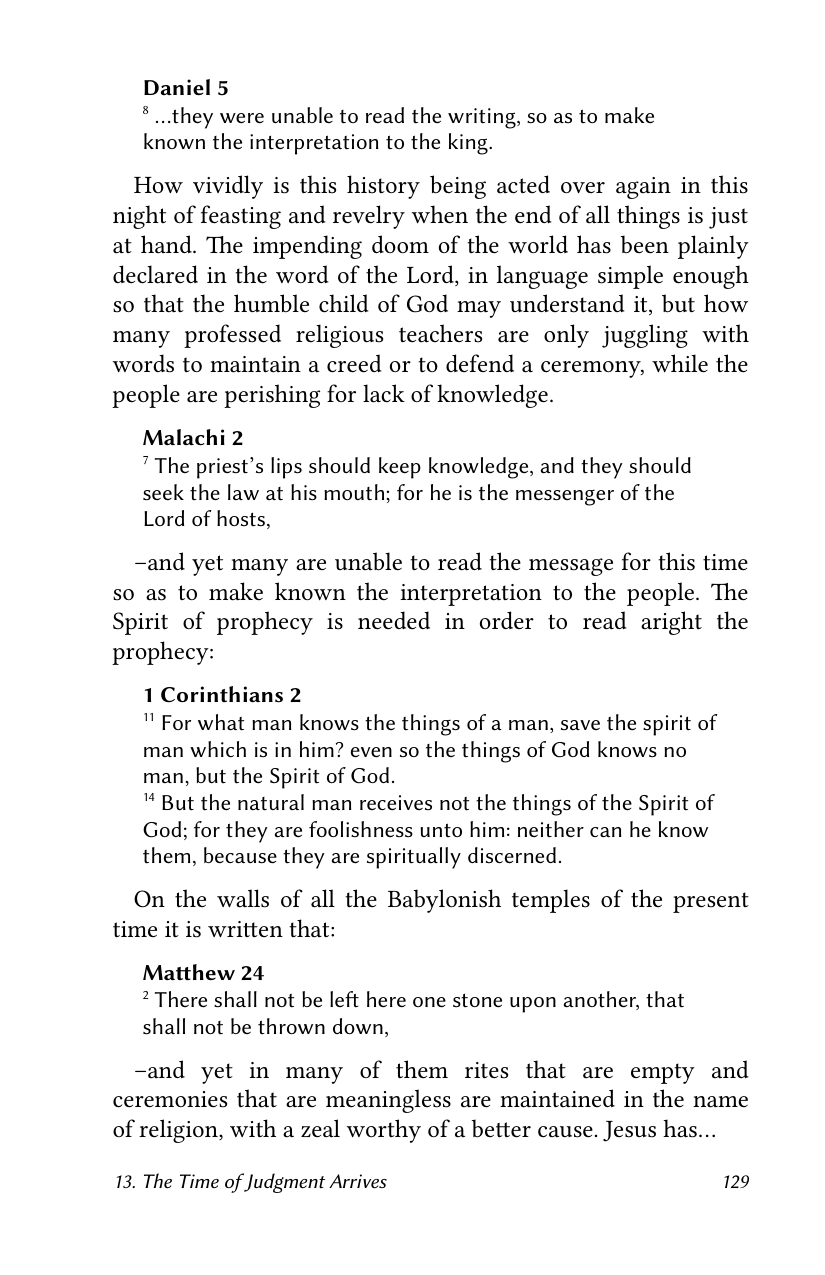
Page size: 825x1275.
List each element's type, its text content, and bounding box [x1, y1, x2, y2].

text Malachi 2 [142, 425, 750, 451]
text 2 There shall not be left here one stone upon another, that shall not be thrown down, [142, 987, 720, 1040]
text Matthew 24 [142, 960, 750, 986]
text 11 For what man knows the things of a man, save the spirit of man which is in him? even so the things of God knows no man, but the Spirit of God. [142, 710, 720, 789]
text 14 But the natural man receives not the things of the Spirit of God; for they are foolishness unto him: neither can he know them, because they are spiritually discerned. [142, 790, 720, 869]
text On the walls of all the Babylonish temples of the present time it is written that: [112, 885, 750, 943]
text Daniel 5 [142, 75, 750, 101]
text –and yet many are unable to read the message for this time so as to make known the interpretation to the people. The Spirit of prophecy is needed in order to read aright the prophecy: [112, 548, 750, 666]
text 7 The priest’s lips should keep knowledge, and they should seek the law at his mouth; for he is the messenger of the Lord of hosts, [142, 453, 720, 532]
text –and yet in many of them rites that are empty and ceremonies that are meaningless are maintained in the name of religion, with a zeal worthy of a better cause. Jesus has… [112, 1056, 750, 1144]
text 1 Corinthians 2 [142, 682, 750, 708]
text 8 ...they were unable to read the writing, so as to make known the interpretation to the king. [142, 103, 720, 155]
text How vividly is this history being acted over again in this night of feasting and revelry when the end of all things is just at hand. The impending doom of the world has been plainly declared in the word of the Lord, in language simple enough so that the humble child of God may understand it, but how many professed religious teachers are only juggling with words to maintain a creed or to defend a ceremony, while the people are perishing for lack of knowledge. [112, 171, 750, 409]
